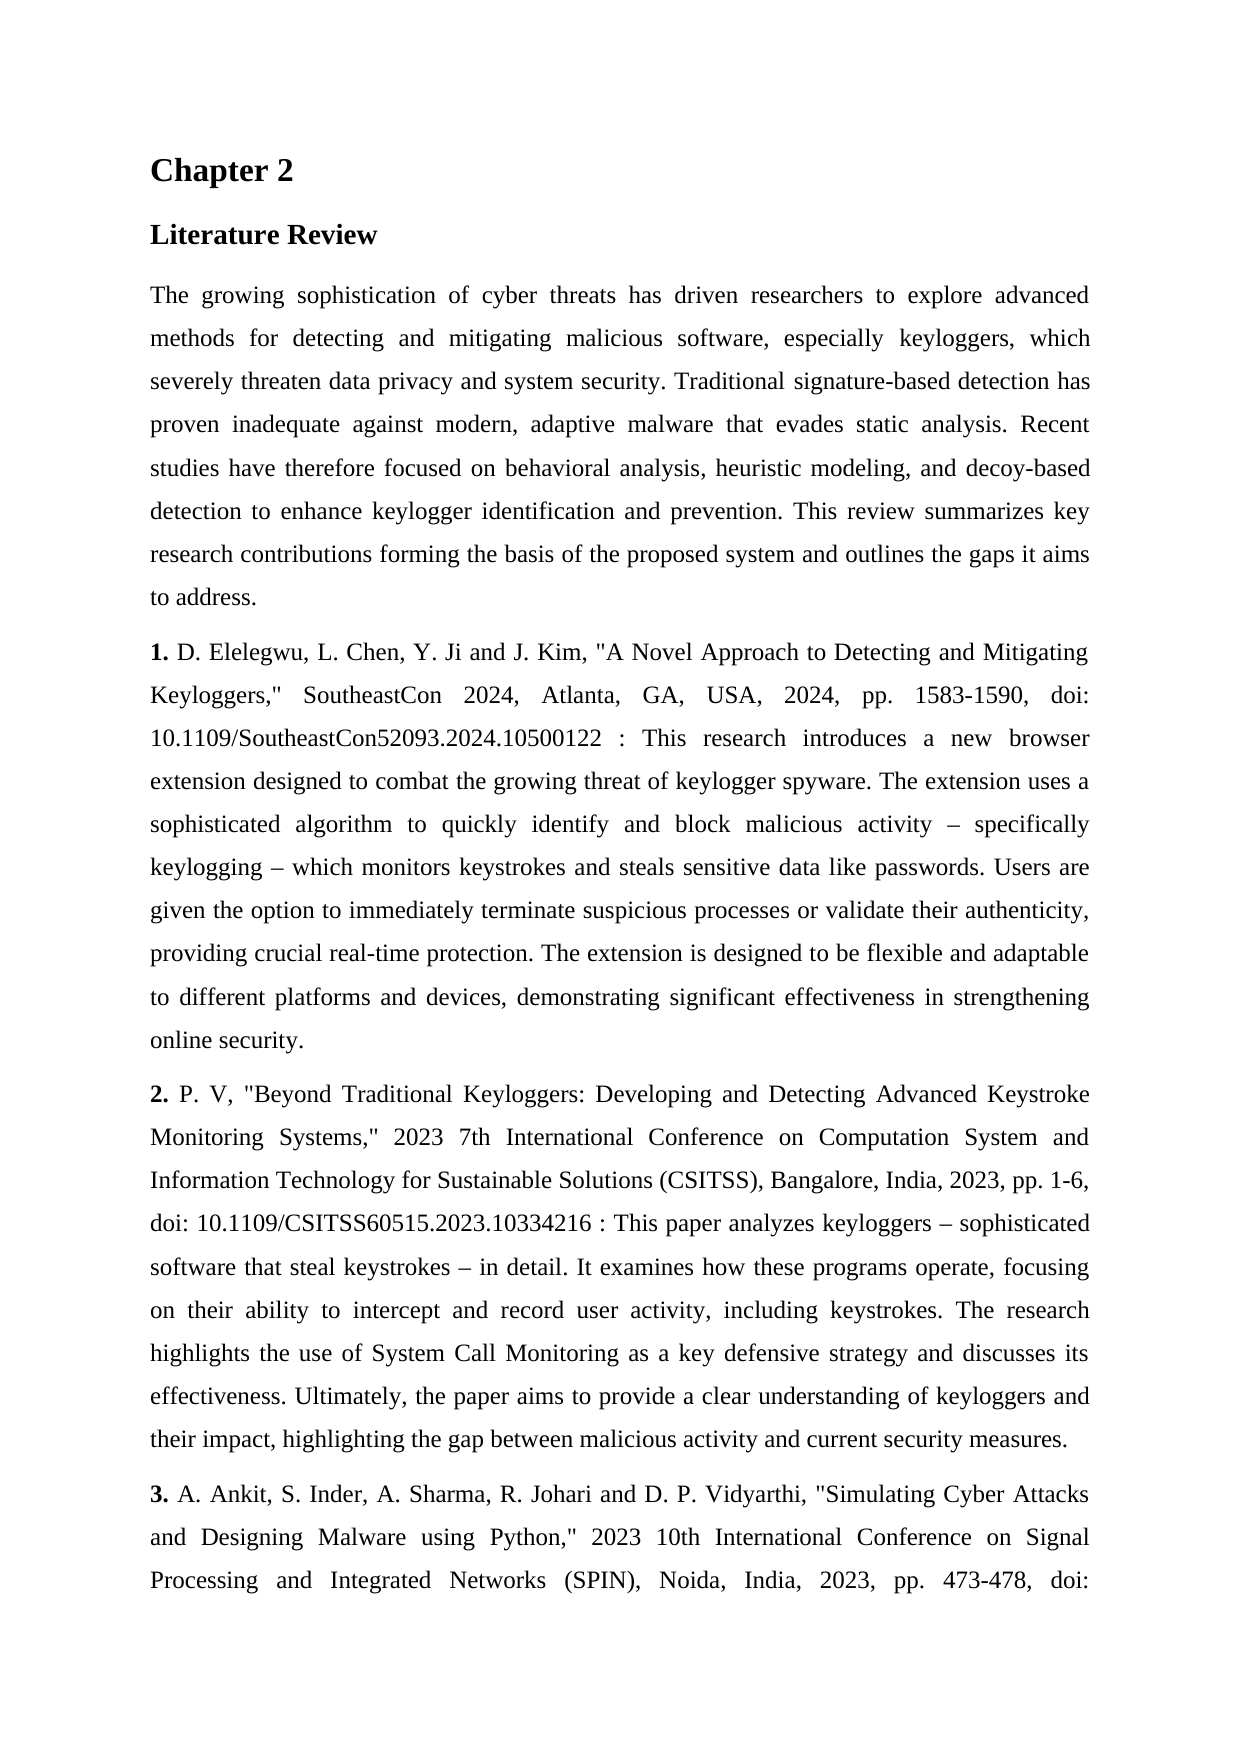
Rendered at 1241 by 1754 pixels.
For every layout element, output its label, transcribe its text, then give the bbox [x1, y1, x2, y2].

text Chapter 2 [150, 150, 1091, 188]
text 3. A. Ankit, S. Inder, A. Sharma, R. Johari and D. P. Vidyarthi, "Simulating Cyber Attacks and Designing Malware using Python," 2023 10th International Conference on Signal Processing and Integrated Networks (SPIN), Noida, India, 2023, pp. 473-478, doi: [150, 1479, 1091, 1594]
text 2. P. V, "Beyond Traditional Keyloggers: Developing and Detecting Advanced Keystroke Monitoring Systems," 2023 7th International Conference on Computation System and Information Technology for Sustainable Solutions (CSITSS), Bangalore, India, 2023, pp. 1-6, doi: 10.1109/CSITSS60515.2023.10334216 : This paper analyzes keyloggers – sophisticated software that steal keystrokes – in detail. It examines how these programs operate, focusing on their ability to intercept and record user activity, including keystrokes. The research highlights the use of System Call Monitoring as a key defensive strategy and discusses its effectiveness. Ultimately, the paper aims to provide a clear understanding of keyloggers and their impact, highlighting the gap between malicious activity and current security measures. [150, 1079, 1091, 1453]
text Literature Review [150, 217, 1091, 251]
text The growing sophistication of cyber threats has driven researchers to explore advanced methods for detecting and mitigating malicious software, especially keyloggers, which severely threaten data privacy and system security. Traditional signature-based detection has proven inadequate against modern, adaptive malware that evades static analysis. Recent studies have therefore focused on behavioral analysis, heuristic modeling, and decoy-based detection to enhance keylogger identification and prevention. This review summarizes key research contributions forming the basis of the proposed system and outlines the gaps it aims to address. [150, 280, 1091, 611]
text 1. D. Elelegwu, L. Chen, Y. Ji and J. Kim, "A Novel Approach to Detecting and Mitigating Keyloggers," SoutheastCon 2024, Atlanta, GA, USA, 2024, pp. 1583-1590, doi: 10.1109/SoutheastCon52093.2024.10500122 : This research introduces a new browser extension designed to combat the growing threat of keylogger spyware. The extension uses a sophisticated algorithm to quickly identify and block malicious activity – specifically keylogging – which monitors keystrokes and steals sensitive data like passwords. Users are given the option to immediately terminate suspicious processes or validate their authenticity, providing crucial real-time protection. The extension is designed to be flexible and adaptable to different platforms and devices, demonstrating significant effectiveness in strengthening online security. [150, 637, 1091, 1053]
